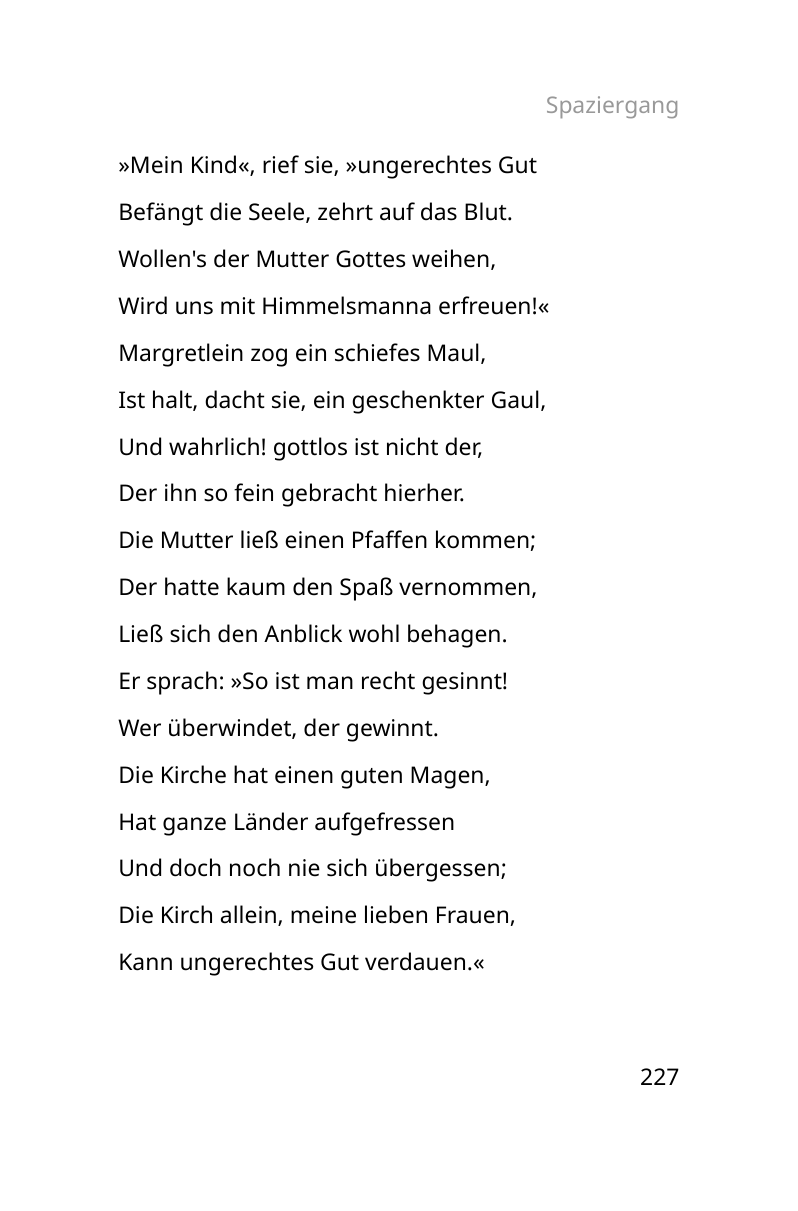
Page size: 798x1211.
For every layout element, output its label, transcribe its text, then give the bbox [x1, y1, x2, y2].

text »Mein Kind«, rief sie, »ungerechtes Gut Befängt die Seele, zehrt auf das Blut. Wollen's der Mutter Gottes weihen, Wird uns mit Himmelsmanna erfreuen!« Margretlein zog ein schiefes Maul, Ist halt, dacht sie, ein geschenkter Gaul, Und wahrlich! gottlos ist nicht der, Der ihn so fein gebracht hierher. Die Mutter ließ einen Pfaffen kommen; Der hatte kaum den Spaß vernommen, Ließ sich den Anblick wohl behagen. Er sprach: »So ist man recht gesinnt! Wer überwindet, der gewinnt. Die Kirche hat einen guten Magen, Hat ganze Länder aufgefressen Und doch noch nie sich übergessen; Die Kirch allein, meine lieben Frauen, Kann ungerechtes Gut verdauen.« [118, 149, 679, 977]
